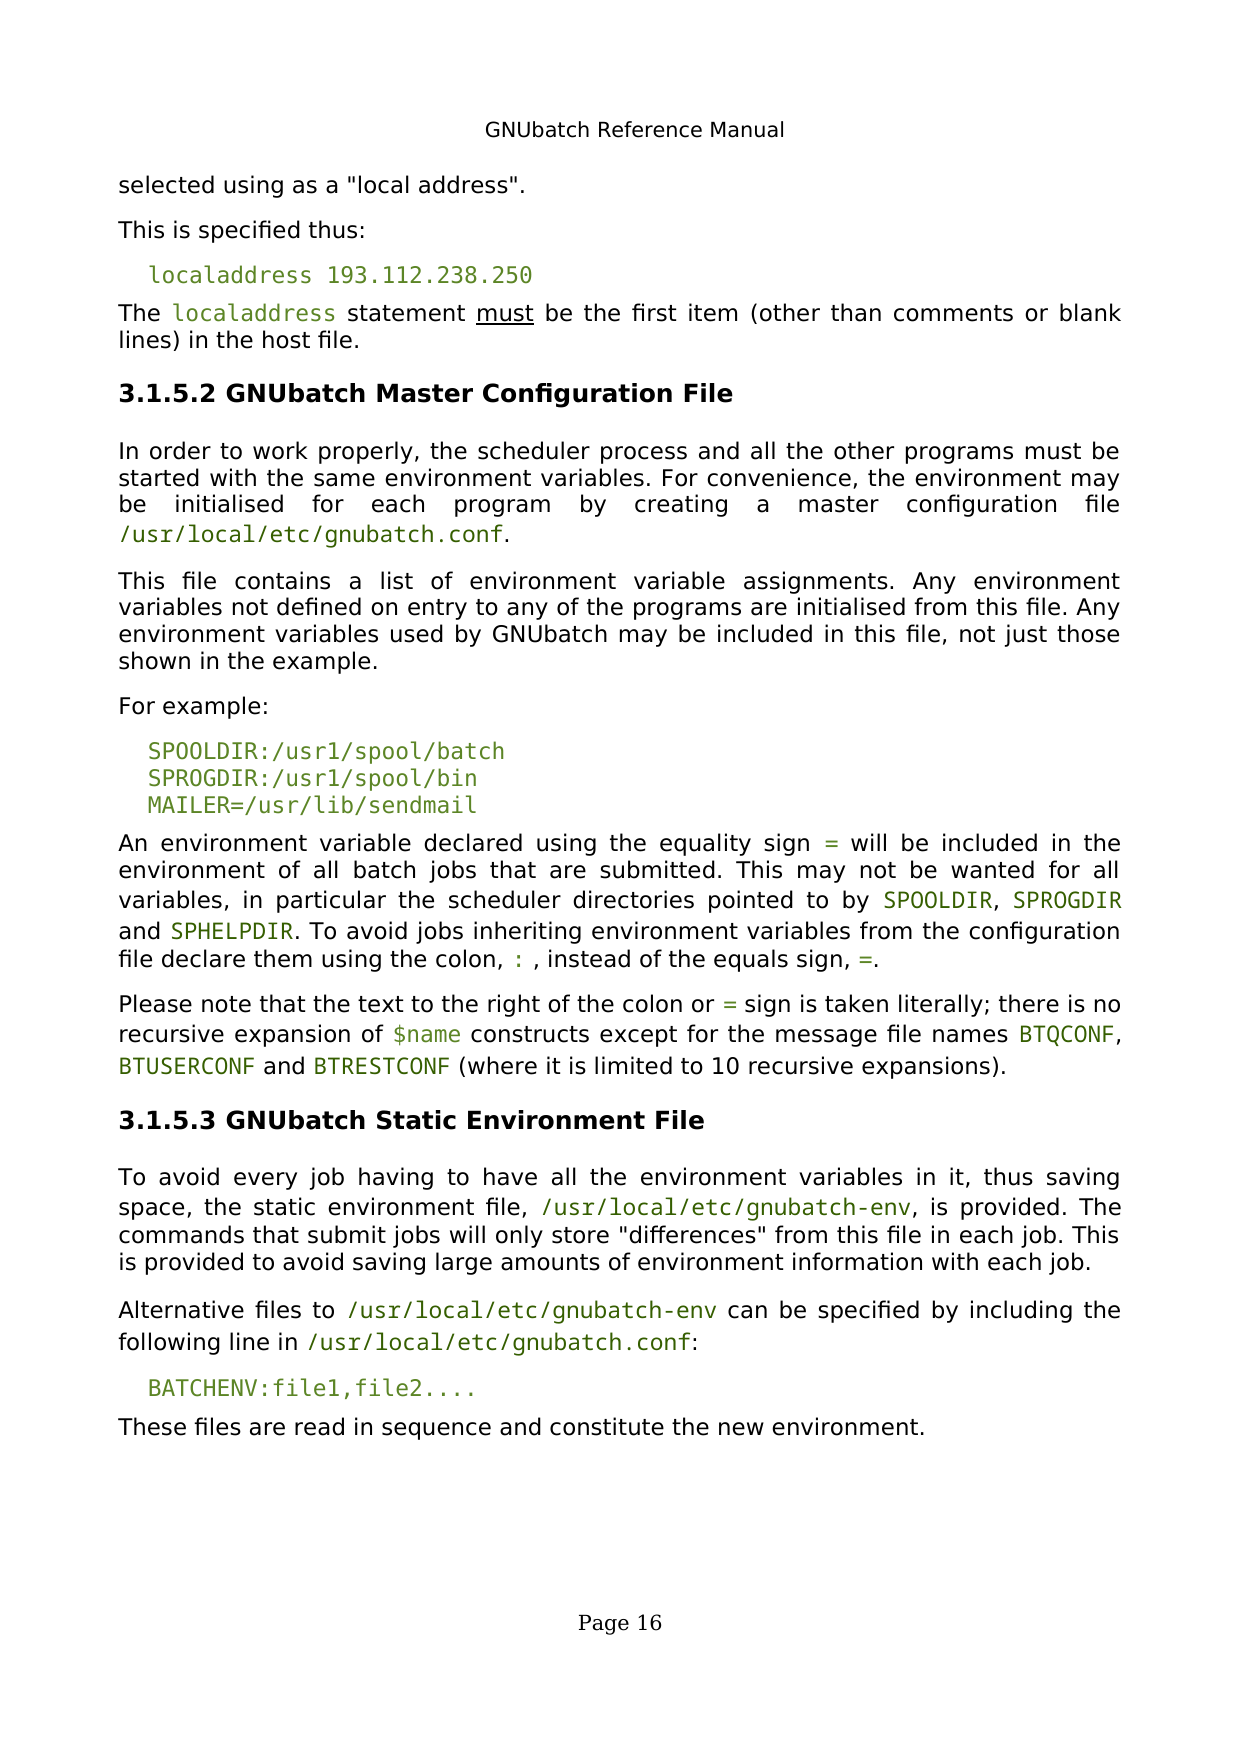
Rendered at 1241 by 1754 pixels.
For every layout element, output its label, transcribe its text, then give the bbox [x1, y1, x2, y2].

text Alternative files to /usr/local/etc/gnubatch-env can be specified by including the following line in /usr/local/etc/gnubatch.conf: [118, 1294, 1122, 1357]
text In order to work properly, the scheduler process and all the other programs must be started with the same environment variables. For convenience, the environment may be initialised for each program by creating a master configuration file /usr/local/etc/gnubatch.conf. [118, 438, 1122, 549]
text This is specified thus: [118, 217, 1122, 244]
text To avoid every job having to have all the environment variables in it, thus saving space, the static environment file, /usr/local/etc/gnubatch-env, is provided. The commands that submit jobs will only store "differences" from this file in each job. This is provided to avoid saving large amounts of environment information with each job. [118, 1164, 1122, 1276]
text For example: [118, 693, 1122, 720]
text localaddress 193.112.238.250 [148, 262, 1122, 289]
subtitle GNUbatch Static Environment File [118, 1106, 1122, 1135]
text The localaddress statement must be the first item (other than comments or blank lines) in the host file. [118, 301, 1122, 354]
text These files are read in sequence and constitute the new environment. [118, 1414, 1122, 1441]
subtitle GNUbatch Master Configuration File [118, 379, 1122, 408]
text selected using as a "local address". [118, 172, 1122, 199]
text This file contains a list of environment variable assignments. Any environment variables not defined on entry to any of the programs are initialised from this file. Any environment variables used by GNUbatch may be included in this file, not just those shown in the example. [118, 568, 1122, 675]
text SPOOLDIR:/usr1/spool/batch SPROGDIR:/usr1/spool/bin MAILER=/usr/lib/sendmail [148, 738, 1122, 819]
text BATCHENV:file1,file2.... [148, 1375, 1122, 1402]
text Please note that the text to the right of the colon or = sign is taken literally; there is no recursive expansion of $name constructs except for the message file names BTQCONF, BTUSERCONF and BTRESTCONF (where it is limited to 10 recursive expansions). [118, 992, 1122, 1081]
text An environment variable declared using the equality sign = will be included in the environment of all batch jobs that are submitted. This may not be wanted for all variables, in particular the scheduler directories pointed to by SPOOLDIR, SPROGDIR and SPHELPDIR. To avoid jobs inheriting environment variables from the configuration file declare them using the colon, : , instead of the equals sign, =. [118, 830, 1122, 973]
